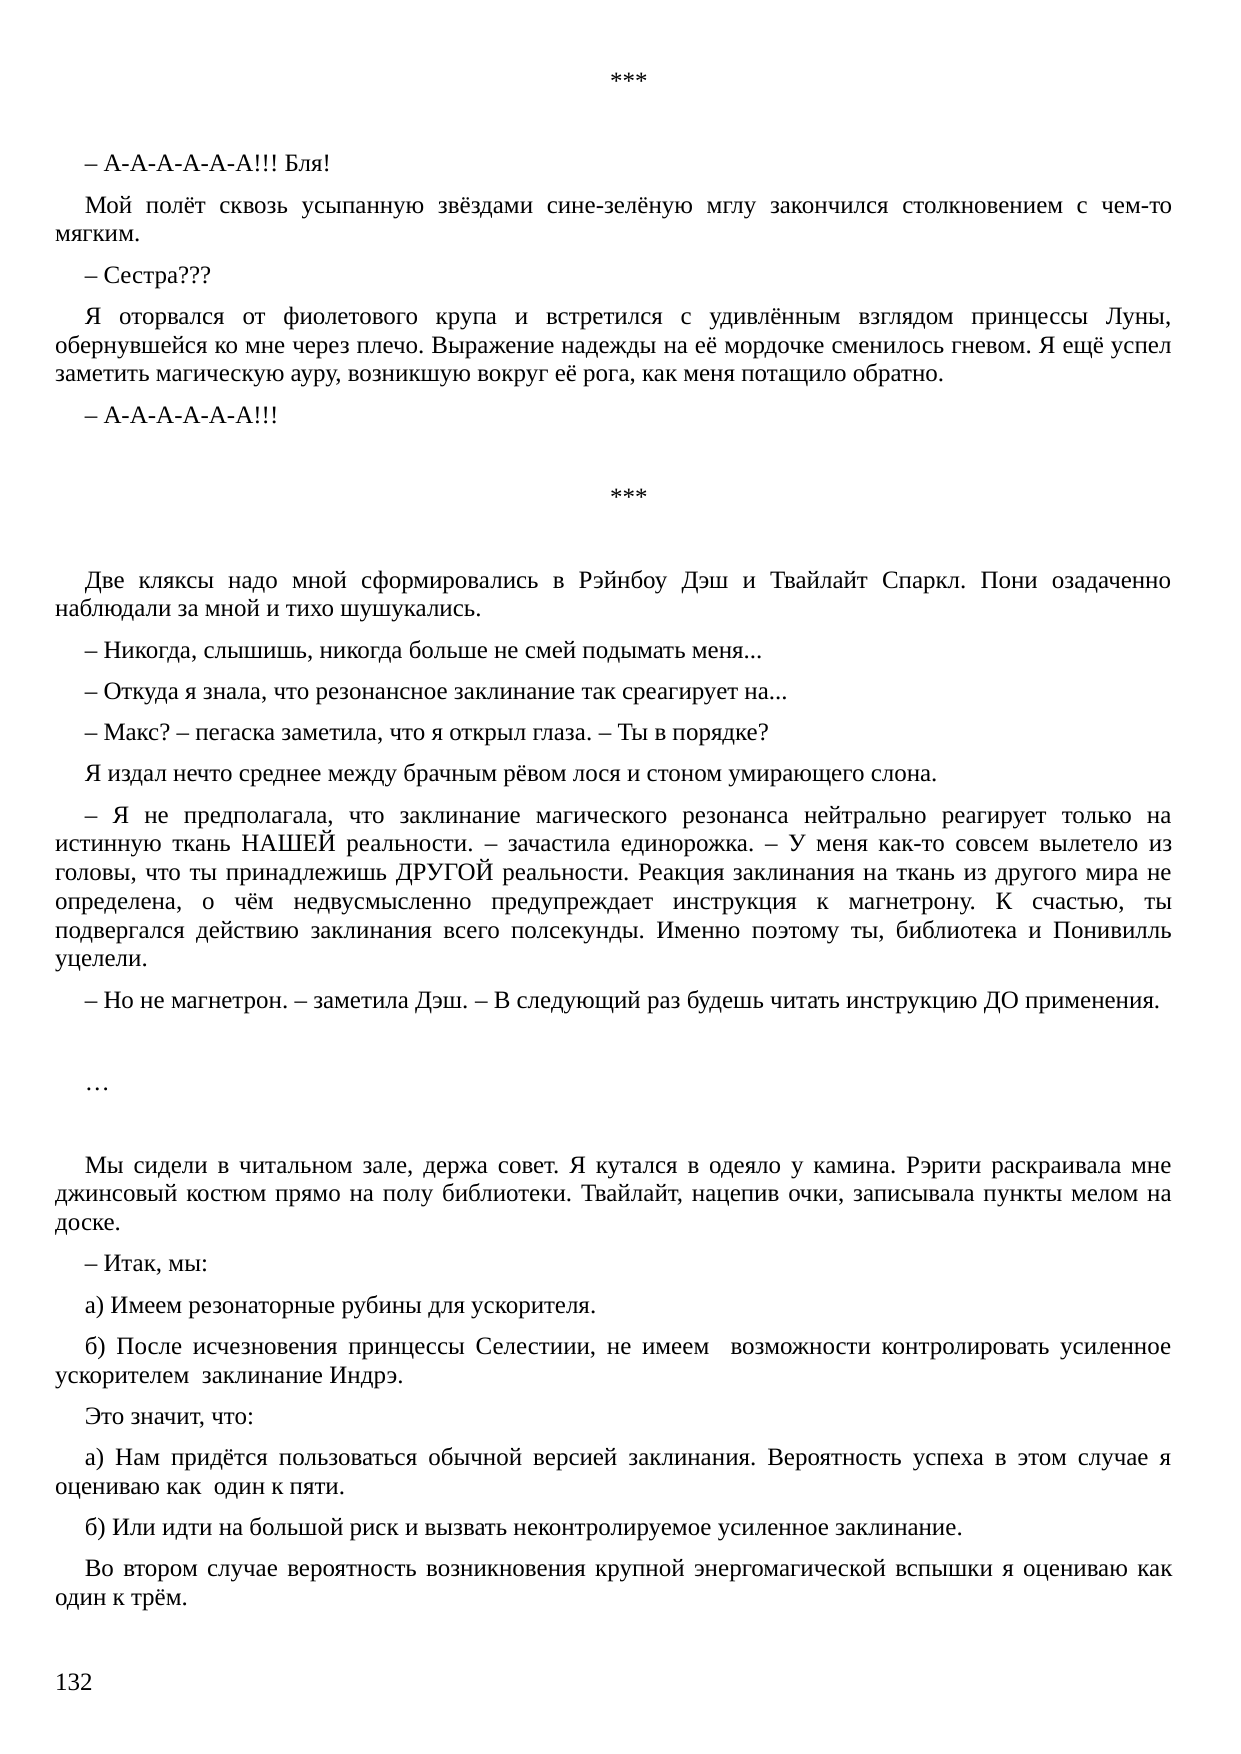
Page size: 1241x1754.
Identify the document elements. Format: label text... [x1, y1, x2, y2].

text – Итак, мы: [55, 1248, 1173, 1277]
text *** [55, 66, 1173, 95]
text Во втором случае вероятность возникновения крупной энергомагической вспышки я оцениваю как один к трём. [55, 1553, 1173, 1611]
text б) Или идти на большой риск и вызвать неконтролируемое усиленное заклинание. [55, 1512, 1173, 1541]
text а) Нам придётся пользоваться обычной версией заклинания. Вероятность успеха в этом случае я оцениваю как один к пяти. [55, 1442, 1173, 1500]
text б) После исчезновения принцессы Селестиии, не имеем возможности контролировать усиленное ускорителем заклинание Индрэ. [55, 1331, 1173, 1388]
text Мой полёт сквозь усыпанную звёздами сине-зелёную мглу закончился столкновением с чем-то мягким. [55, 190, 1173, 247]
text *** [55, 482, 1173, 511]
text Две кляксы надо мной сформировались в Рэйнбоу Дэш и Твайлайт Спаркл. Пони озадаченно наблюдали за мной и тихо шушукались. [55, 565, 1173, 622]
text – Макс? – пегаска заметила, что я открыл глаза. – Ты в порядке? [55, 717, 1173, 746]
text Я оторвался от фиолетового крупа и встретился с удивлённым взглядом принцессы Луны, обернувшейся ко мне через плечо. Выражение надежды на её мордочке сменилось гневом. Я ещё успел заметить магическую ауру, возникшую вокруг её рога, как меня потащило обратно. [55, 301, 1173, 387]
text – Никогда, слышишь, никогда больше не смей подымать меня... [55, 635, 1173, 663]
text Мы сидели в читальном зале, держа совет. Я кутался в одеяло у камина. Рэрити раскраивала мне джинсовый костюм прямо на полу библиотеки. Твайлайт, нацепив очки, записывала пункты мелом на доске. [55, 1150, 1173, 1236]
text – Откуда я знала, что резонансное заклинание так среагирует на... [55, 676, 1173, 705]
text – Я не предполагала, что заклинание магического резонанса нейтрально реагирует только на истинную ткань НАШЕЙ реальности. – зачастила единорожка. – У меня как-то совсем вылетело из головы, что ты принадлежишь ДРУГОЙ реальности. Реакция заклинания на ткань из другого мира не определена, о чём недвусмысленно предупреждает инструкция к магнетрону. К счастью, ты подвергался действию заклинания всего полсекунды. Именно поэтому ты, библиотека и Понивилль уцелели. [55, 800, 1173, 972]
text … [55, 1067, 1173, 1096]
text Я издал нечто среднее между брачным рёвом лося и стоном умирающего слона. [55, 758, 1173, 787]
text а) Имеем резонаторные рубины для ускорителя. [55, 1290, 1173, 1318]
text – Но не магнетрон. – заметила Дэш. – В следующий раз будешь читать инструкцию ДО применения. [55, 985, 1173, 1013]
text – Сестра??? [55, 260, 1173, 288]
text – А-А-А-А-А-А!!! [55, 400, 1173, 428]
text – А-А-А-А-А-А!!! Бля! [55, 148, 1173, 177]
text Это значит, что: [55, 1401, 1173, 1430]
